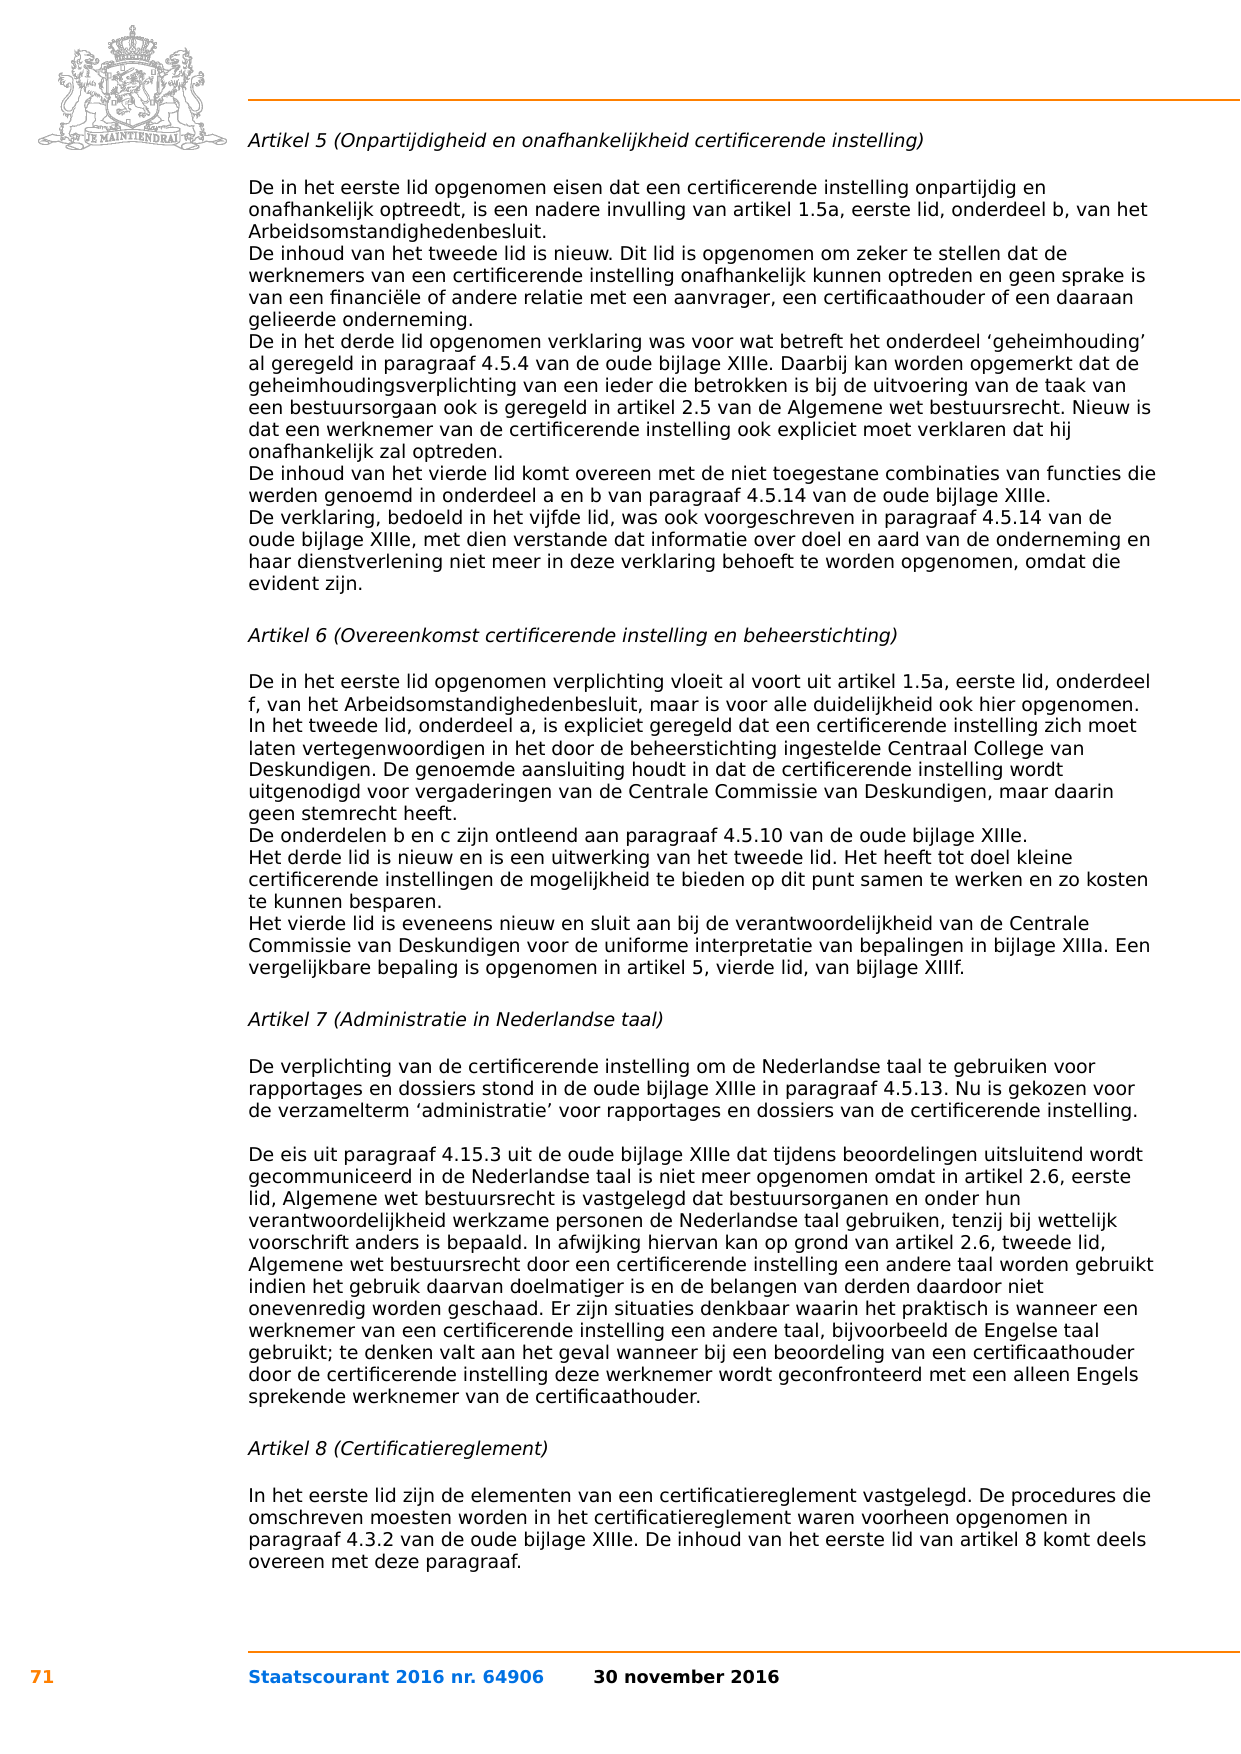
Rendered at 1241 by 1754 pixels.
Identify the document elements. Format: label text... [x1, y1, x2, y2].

text Het derde lid is nieuw en is een uitwerking van het tweede lid. Het heeft tot doel kleine certificerende instellingen de mogelijkheid te bieden op dit punt samen te werken en zo kosten te kunnen besparen. [248, 847, 1163, 913]
text De verplichting van de certificerende instelling om de Nederlandse taal te gebruiken voor rapportages en dossiers stond in de oude bijlage XIIIe in paragraaf 4.5.13. Nu is gekozen voor de verzamelterm ‘administratie’ voor rapportages en dossiers van de certificerende instelling. [248, 1056, 1163, 1122]
subtitle Artikel 7 (Administratie in Nederlandse taal) [248, 1009, 1163, 1031]
text De inhoud van het vierde lid komt overeen met de niet toegestane combinaties van functies die werden genoemd in onderdeel a en b van paragraaf 4.5.14 van de oude bijlage XIIIe. [248, 463, 1163, 507]
text De verklaring, bedoeld in het vijfde lid, was ook voorgeschreven in paragraaf 4.5.14 van de oude bijlage XIIIe, met dien verstande dat informatie over doel en aard van de onderneming en haar dienstverlening niet meer in deze verklaring behoeft te worden opgenomen, omdat die evident zijn. [248, 507, 1163, 594]
text De inhoud van het tweede lid is nieuw. Dit lid is opgenomen om zeker te stellen dat de werknemers van een certificerende instelling onafhankelijk kunnen optreden en geen sprake is van een financiële of andere relatie met een aanvrager, een certificaathouder of een daaraan gelieerde onderneming. [248, 243, 1163, 331]
text De in het derde lid opgenomen verklaring was voor wat betreft het onderdeel ‘geheimhouding’ al geregeld in paragraaf 4.5.4 van de oude bijlage XIIIe. Daarbij kan worden opgemerkt dat de geheimhoudingsverplichting van een ieder die betrokken is bij de uitvoering van de taak van een bestuursorgaan ook is geregeld in artikel 2.5 van de Algemene wet bestuursrecht. Nieuw is dat een werknemer van de certificerende instelling ook expliciet moet verklaren dat hij onafhankelijk zal optreden. [248, 331, 1163, 463]
text De onderdelen b en c zijn ontleend aan paragraaf 4.5.10 van de oude bijlage XIIIe. [248, 825, 1163, 847]
text De in het eerste lid opgenomen verplichting vloeit al voort uit artikel 1.5a, eerste lid, onderdeel f, van het Arbeidsomstandighedenbesluit, maar is voor alle duidelijkheid ook hier opgenomen. [248, 671, 1163, 715]
text De eis uit paragraaf 4.15.3 uit de oude bijlage XIIIe dat tijdens beoordelingen uitsluitend wordt gecommuniceerd in de Nederlandse taal is niet meer opgenomen omdat in artikel 2.6, eerste lid, Algemene wet bestuursrecht is vastgelegd dat bestuursorganen en onder hun verantwoordelijkheid werkzame personen de Nederlandse taal gebruiken, tenzij bij wettelijk voorschrift anders is bepaald. In afwijking hiervan kan op grond van artikel 2.6, tweede lid, Algemene wet bestuursrecht door een certificerende instelling een andere taal worden gebruikt indien het gebruik daarvan doelmatiger is en de belangen van derden daardoor niet onevenredig worden geschaad. Er zijn situaties denkbaar waarin het praktisch is wanneer een werknemer van een certificerende instelling een andere taal, bijvoorbeeld de Engelse taal gebruikt; te denken valt aan het geval wanneer bij een beoordeling van een certificaathouder door de certificerende instelling deze werknemer wordt geconfronteerd met een alleen Engels sprekende werknemer van de certificaathouder. [248, 1144, 1163, 1408]
subtitle Artikel 6 (Overeenkomst certificerende instelling en beheerstichting) [248, 624, 1163, 646]
picture [38, 25, 227, 150]
text Het vierde lid is eveneens nieuw en sluit aan bij de verantwoordelijkheid van de Centrale Commissie van Deskundigen voor de uniforme interpretatie van bepalingen in bijlage XIIIa. Een vergelijkbare bepaling is opgenomen in artikel 5, vierde lid, van bijlage XIIIf. [248, 913, 1163, 979]
text In het tweede lid, onderdeel a, is expliciet geregeld dat een certificerende instelling zich moet laten vertegenwoordigen in het door de beheerstichting ingestelde Centraal College van Deskundigen. De genoemde aansluiting houdt in dat de certificerende instelling wordt uitgenodigd voor vergaderingen van de Centrale Commissie van Deskundigen, maar daarin geen stemrecht heeft. [248, 715, 1163, 825]
text In het eerste lid zijn de elementen van een certificatiereglement vastgelegd. De procedures die omschreven moesten worden in het certificatiereglement waren voorheen opgenomen in paragraaf 4.3.2 van de oude bijlage XIIIe. De inhoud van het eerste lid van artikel 8 komt deels overeen met deze paragraaf. [248, 1485, 1163, 1573]
subtitle Artikel 5 (Onpartijdigheid en onafhankelijkheid certificerende instelling) [248, 130, 1163, 152]
text De in het eerste lid opgenomen eisen dat een certificerende instelling onpartijdig en onafhankelijk optreedt, is een nadere invulling van artikel 1.5a, eerste lid, onderdeel b, van het Arbeidsomstandighedenbesluit. [248, 177, 1163, 243]
subtitle Artikel 8 (Certificatiereglement) [248, 1438, 1163, 1460]
